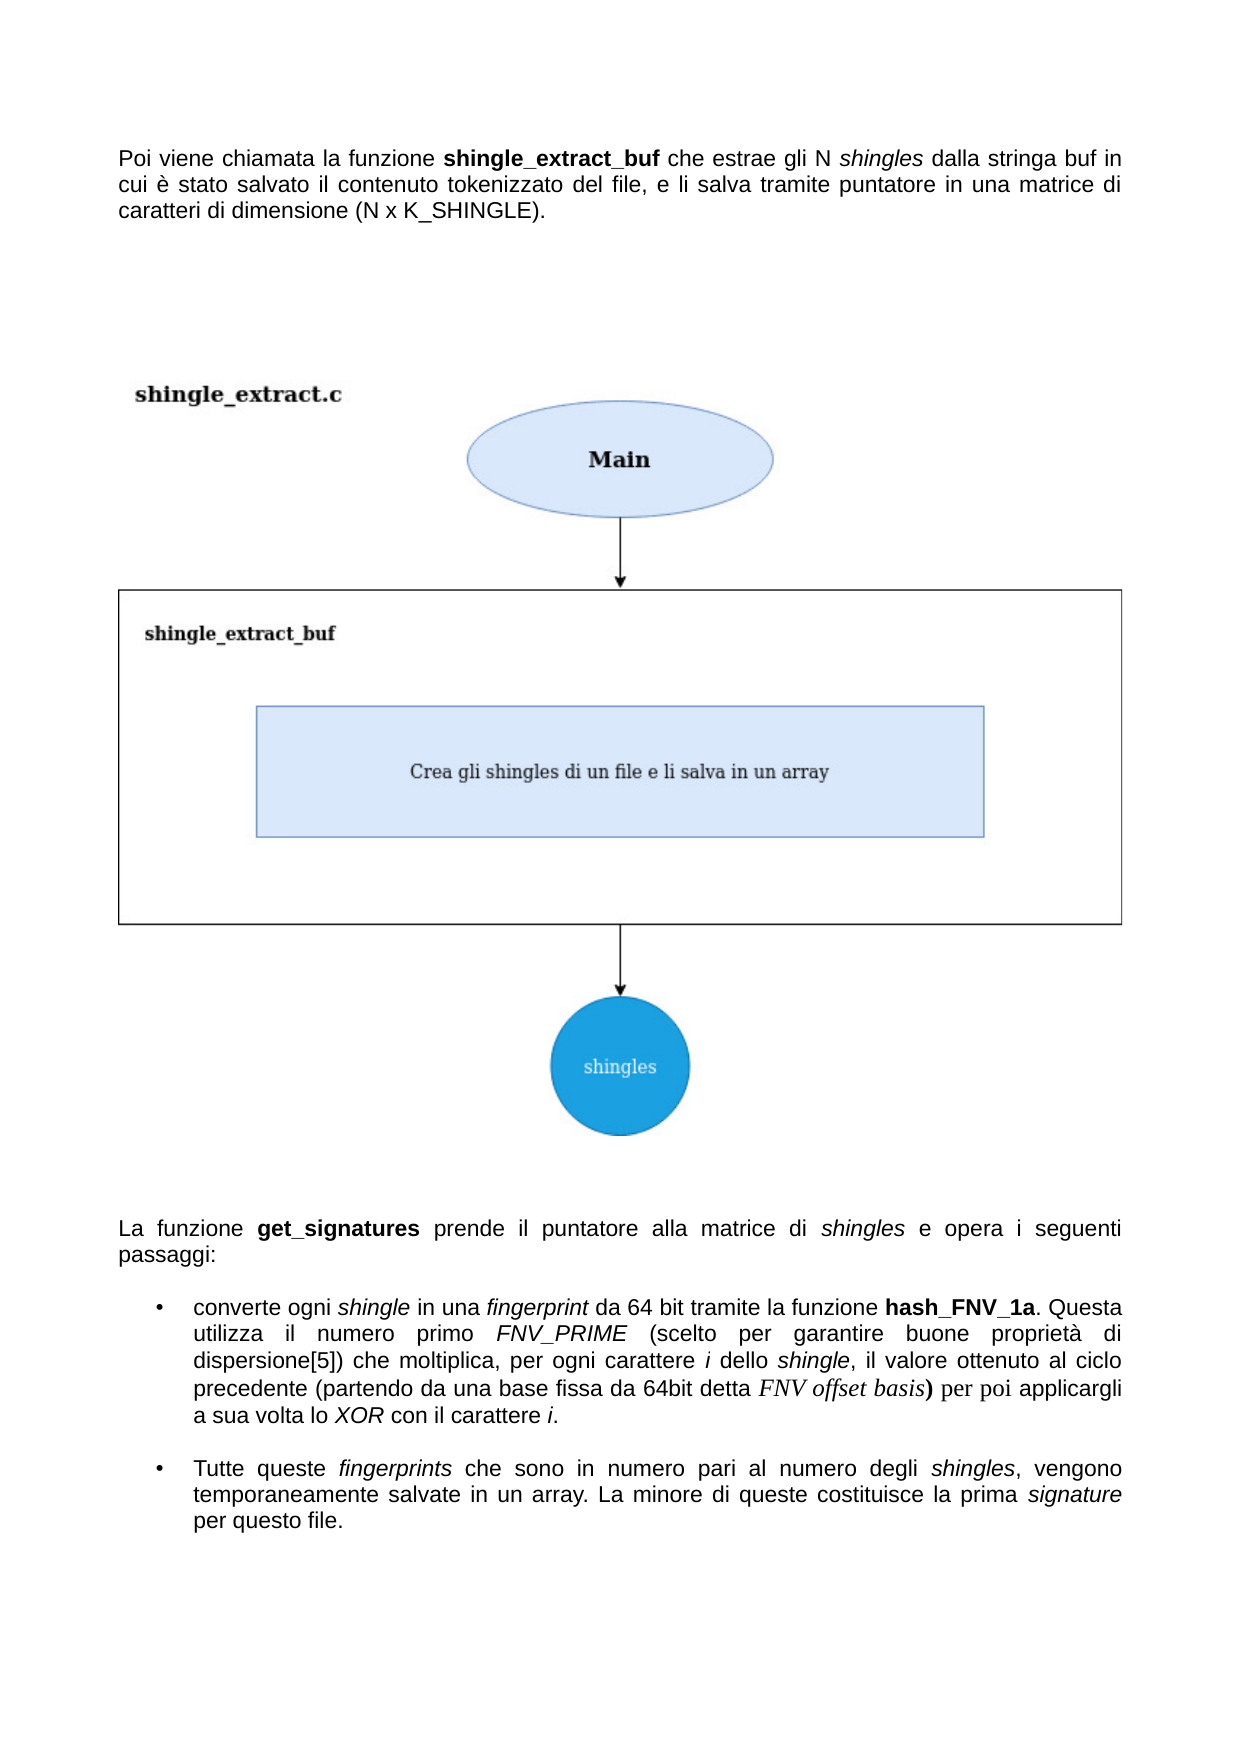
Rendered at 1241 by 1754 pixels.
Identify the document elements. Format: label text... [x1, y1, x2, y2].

list Tutte queste fingerprints che sono in numero pari al numero degli shingles, vengono temporaneamente salvate in un array. La minore di queste costituisce la prima signature per questo file. [156, 1454, 1122, 1534]
list converte ogni shingle in una fingerprint da 64 bit tramite la funzione hash_FNV_1a. Questa utilizza il numero primo FNV_PRIME (scelto per garantire buone proprietà di dispersione[5]) che moltiplica, per ogni carattere i dello shingle, il valore ottenuto al ciclo precedente (partendo da una base fissa da 64bit detta FNV offset basis) per poi applicargli a sua volta lo XOR con il carattere i. [156, 1294, 1122, 1428]
picture [118, 357, 1123, 1136]
text Poi viene chiamata la funzione shingle_extract_buf che estrae gli N shingles dalla stringa buf in cui è stato salvato il contenuto tokenizzato del file, e li salva tramite puntatore in una matrice di caratteri di dimensione (N x K_SHINGLE). [118, 144, 1122, 223]
text La funzione get_signatures prende il puntatore alla matrice di shingles e opera i seguenti passaggi: [118, 1215, 1122, 1268]
